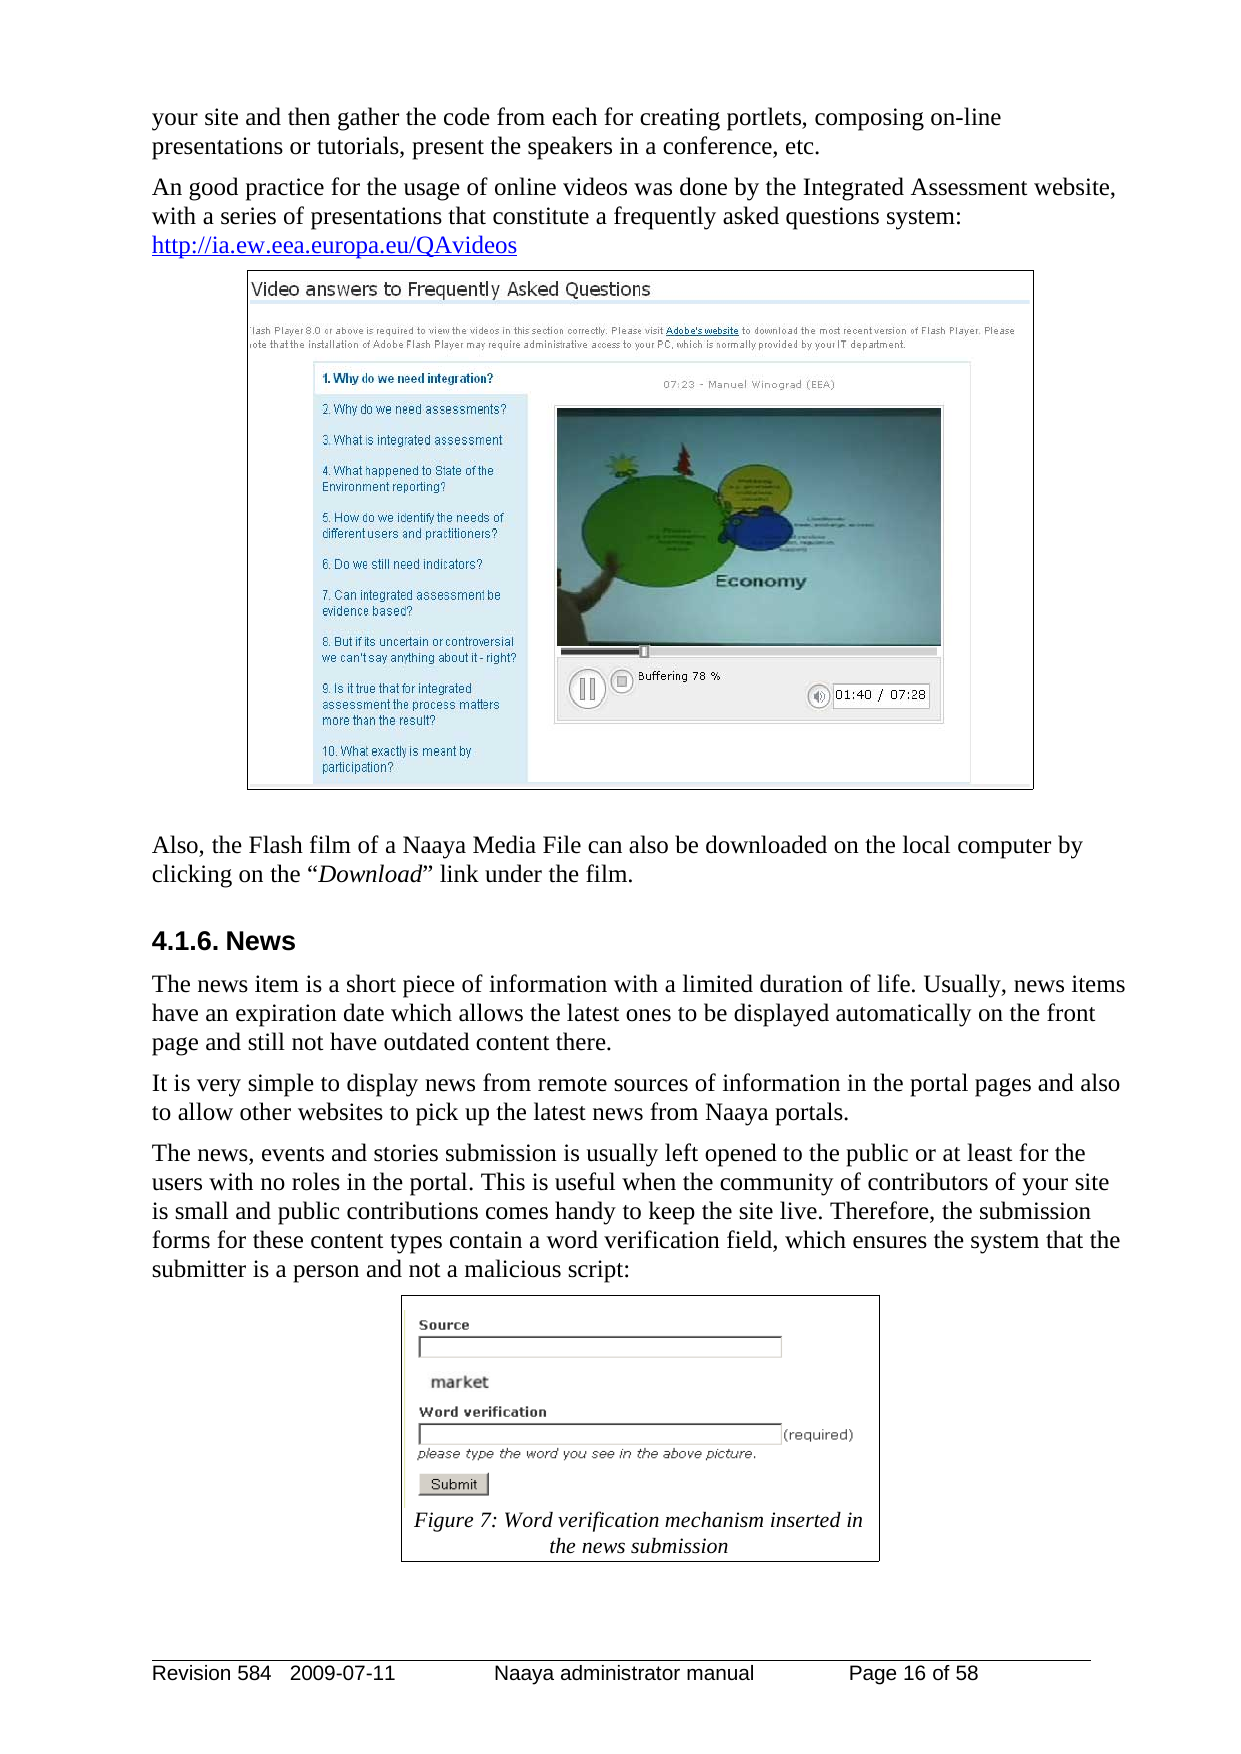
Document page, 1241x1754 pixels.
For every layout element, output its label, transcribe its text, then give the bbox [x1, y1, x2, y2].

text your site and then gather the code from each for creating portlets, composing on-line presentations or tutorials, present the speakers in a conference, etc. [152, 102, 1128, 160]
text Figure 7: Word verification mechanism inserted in the news submission [404, 1508, 876, 1558]
text The news item is a short piece of information with a limited duration of life. Usually, news items have an expiration date which allows the latest ones to be displayed automatically on the front page and still not have outdated content there. [152, 969, 1128, 1056]
text The news, events and stories submission is usually left opened to the public or at least for the users with no roles in the portal. This is useful when the community of contributors of your site is small and public contributions comes handy to keep the site live. Therefore, the submission forms for these content types contain a word verification field, which ensures the system that the submitter is a person and not a malicious script: [152, 1137, 1128, 1283]
text Also, the Flash film of a Naaya Media File can also be downloaded on the local computer by clicking on the “Download” link under the film. [152, 830, 1128, 888]
picture [250, 273, 1030, 787]
picture [404, 1310, 876, 1508]
subtitle News [152, 925, 1128, 956]
text It is very simple to display news from remote sources of information in the portal pages and also to allow other websites to pick up the latest news from Naaya portals. [152, 1068, 1128, 1126]
text An good practice for the usage of online videos was done by the Integrated Assessment website, with a series of presentations that constitute a frequently asked questions system: http://ia.ew.eea.europa.eu/QAvideos [152, 171, 1128, 259]
text [402, 1296, 879, 1561]
